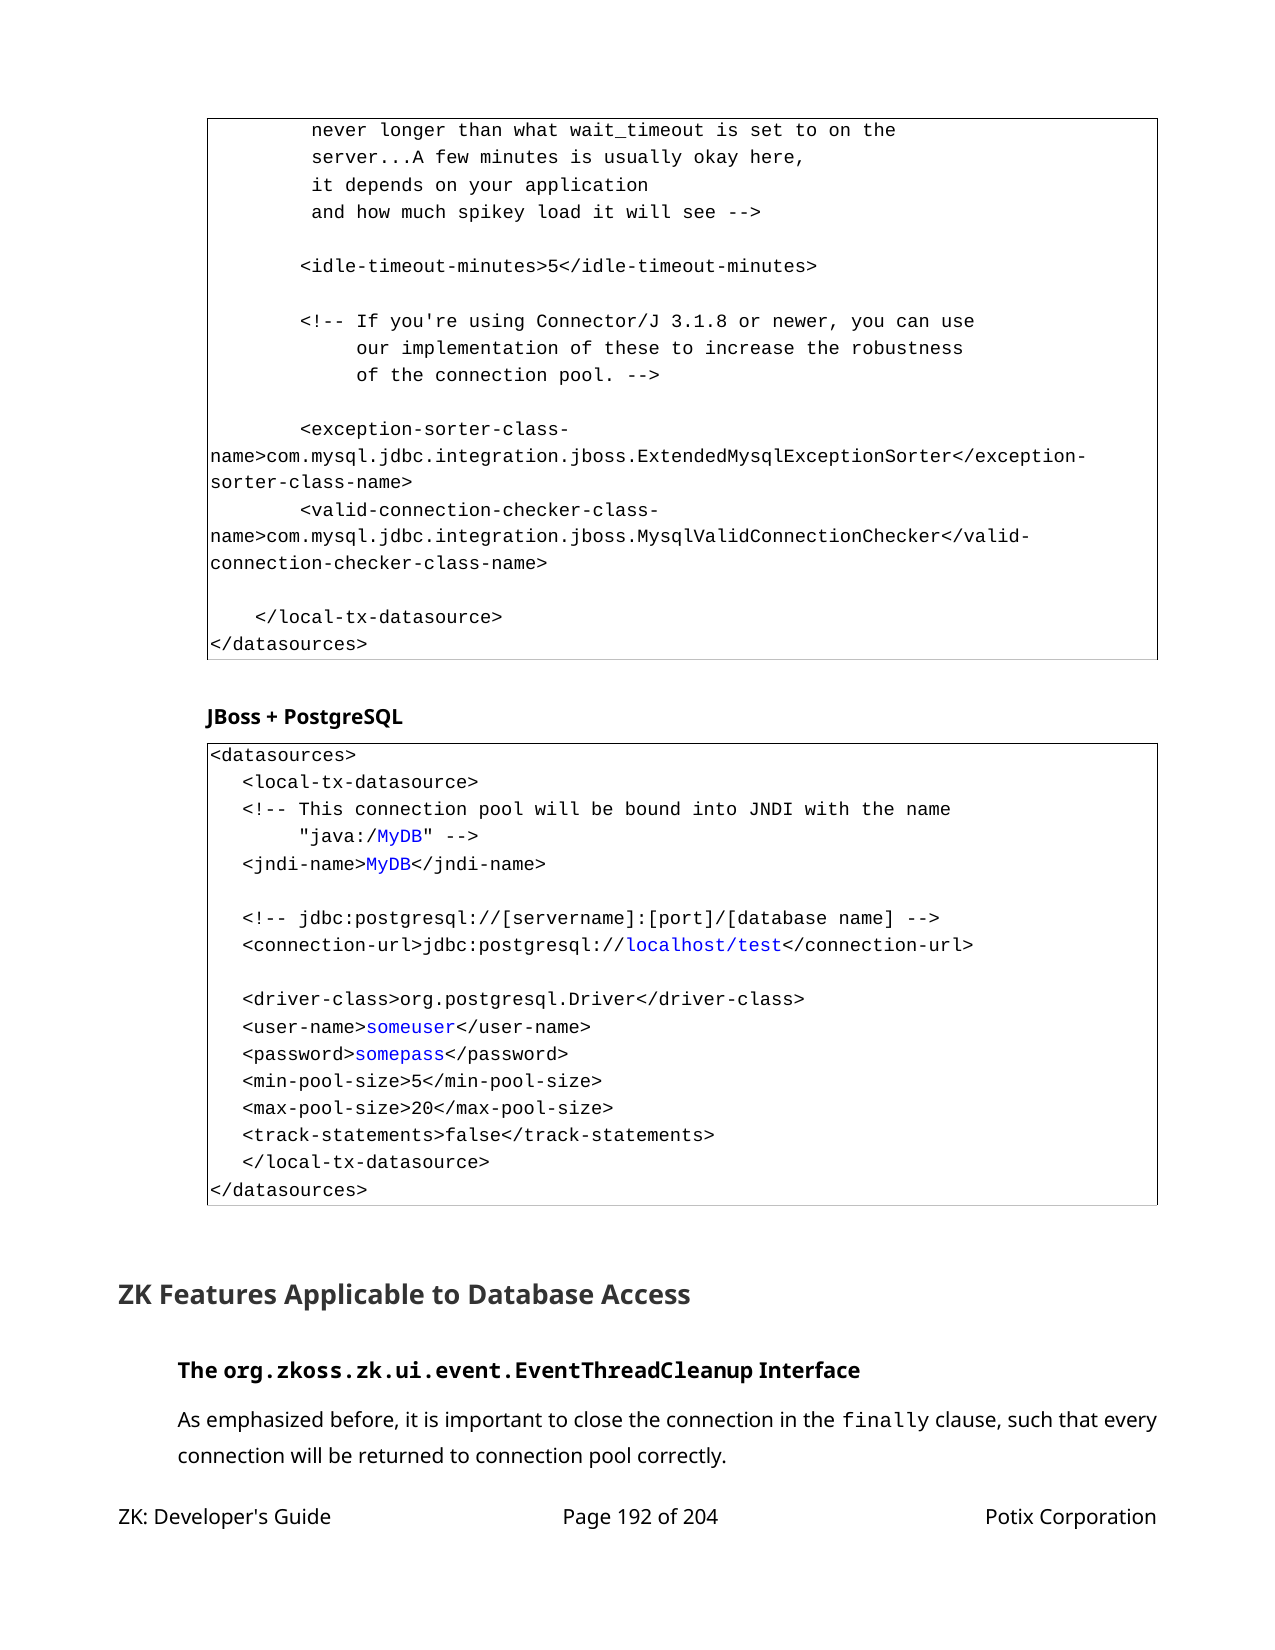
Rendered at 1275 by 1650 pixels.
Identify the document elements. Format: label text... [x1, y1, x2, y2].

text </local-tx-datasource> [208, 1150, 1157, 1175]
text <track-statements>false</track-statements> [208, 1123, 1157, 1147]
text </local-tx-datasource> [208, 605, 1157, 629]
text <user-name>someuser</user-name> [208, 1014, 1157, 1039]
subtitle JBoss + PostgreSQL [207, 702, 1157, 730]
text </datasources> [208, 632, 1157, 659]
text <min-pool-size>5</min-pool-size> [208, 1069, 1157, 1093]
subtitle The org.zkoss.zk.ui.event.EventThreadCleanup Interface [177, 1355, 1157, 1385]
text <jndi-name>MyDB</jndi-name> [208, 851, 1157, 876]
text <!-- This connection pool will be bound into JNDI with the name [208, 797, 1157, 821]
text our implementation of these to increase the robustness [208, 336, 1157, 360]
text <connection-url>jdbc:postgresql://localhost/test</connection-url> [208, 933, 1157, 957]
text <datasources> [208, 744, 1157, 767]
text never longer than what wait_timeout is set to on the [208, 119, 1157, 142]
text <exception-sorter-class-name>com.mysql.jdbc.integration.jboss.ExtendedMysqlExceptionSorter</exception-sorter-class-name> [208, 417, 1157, 494]
text it depends on your application [208, 172, 1157, 197]
text and how much spikey load it will see --> [208, 200, 1157, 224]
text <!-- jdbc:postgresql://[servername]:[port]/[database name] --> [208, 906, 1157, 930]
text of the connection pool. --> [208, 363, 1157, 387]
text <password>somepass</password> [208, 1042, 1157, 1066]
text <local-tx-datasource> [208, 770, 1157, 794]
text "java:/MyDB" --> [208, 824, 1157, 848]
text </datasources> [208, 1178, 1157, 1205]
text server...A few minutes is usually okay here, [208, 145, 1157, 169]
text <max-pool-size>20</max-pool-size> [208, 1096, 1157, 1120]
text As emphasized before, it is important to close the connection in the finally clause, such that every connection will be returned to connection pool correctly. [177, 1406, 1157, 1469]
text <valid-connection-checker-class-name>com.mysql.jdbc.integration.jboss.MysqlValidConnectionChecker</valid-connection-checker-class-name> [208, 497, 1157, 575]
subtitle ZK Features Applicable to Database Access [118, 1276, 1157, 1312]
text <!-- If you're using Connector/J 3.1.8 or newer, you can use [208, 308, 1157, 333]
text <idle-timeout-minutes>5</idle-timeout-minutes> [208, 254, 1157, 278]
text <driver-class>org.postgresql.Driver</driver-class> [208, 987, 1157, 1012]
